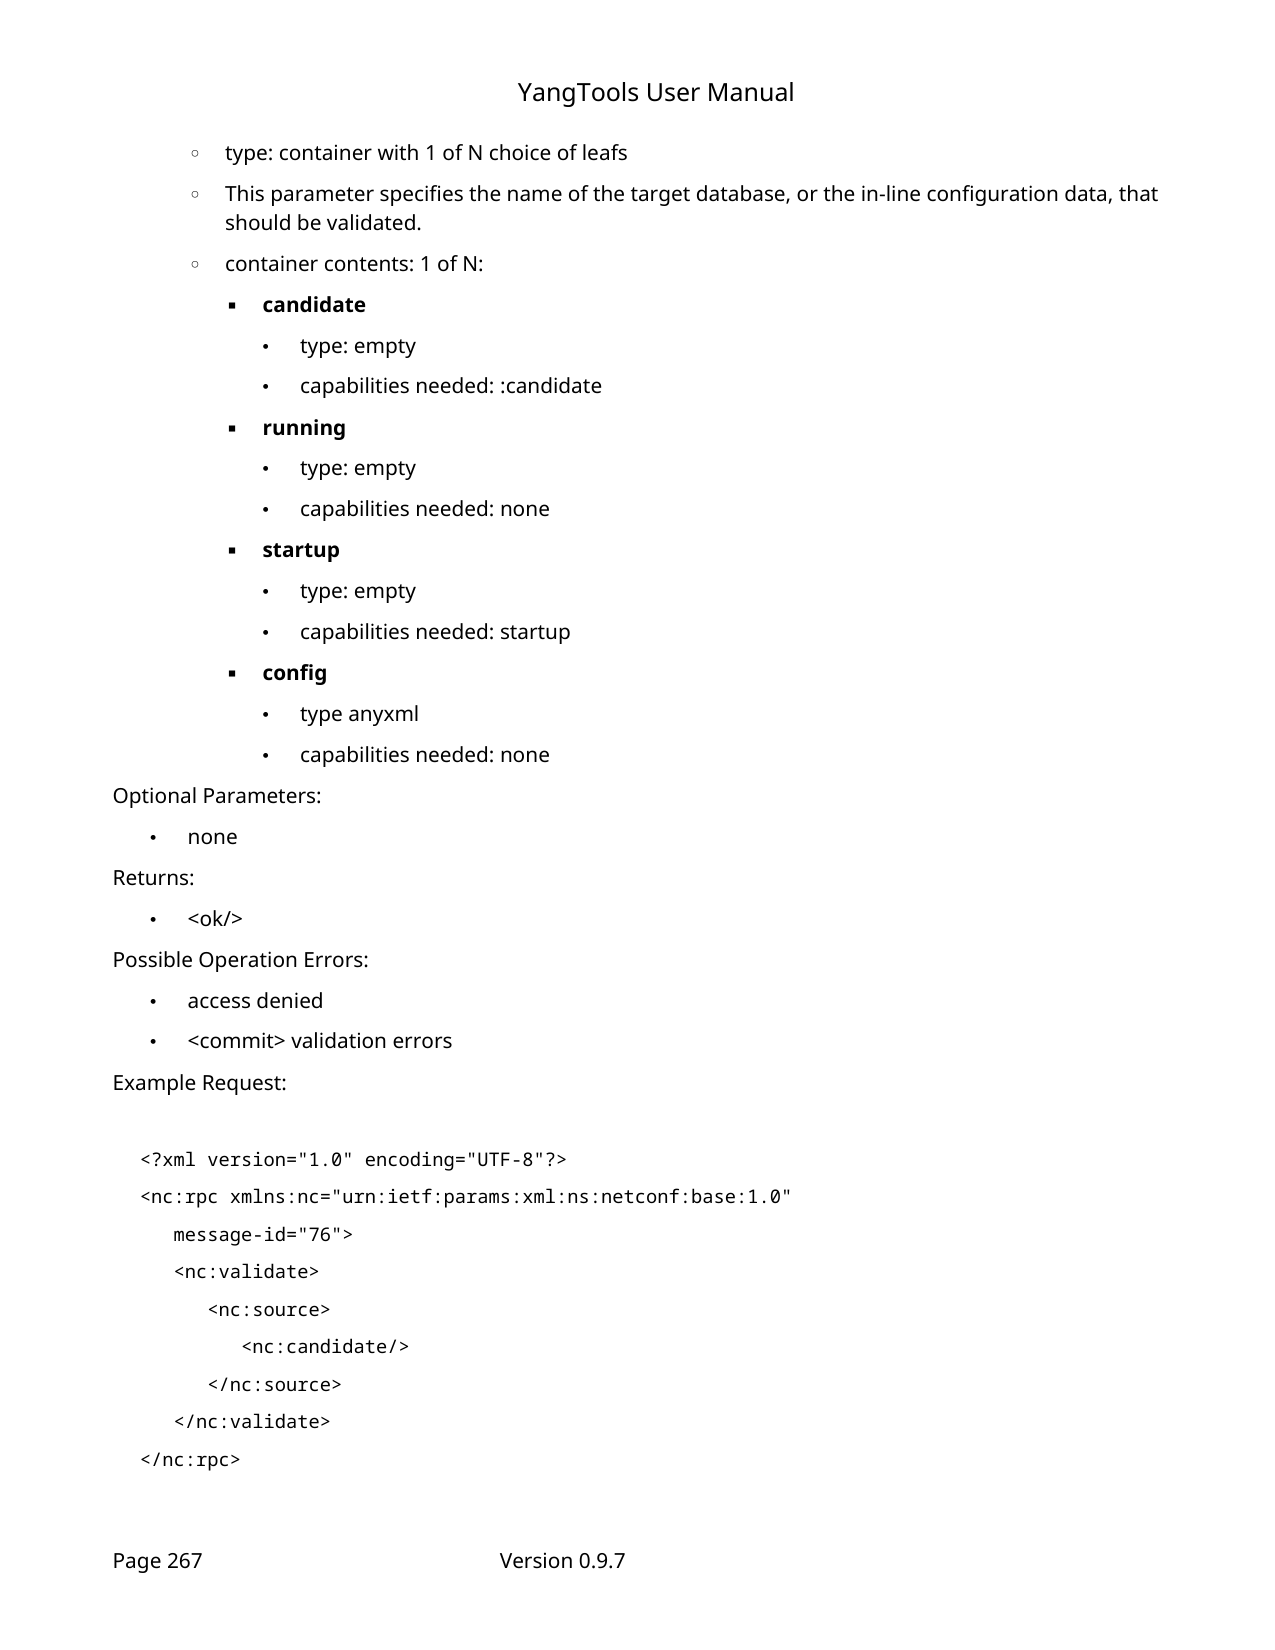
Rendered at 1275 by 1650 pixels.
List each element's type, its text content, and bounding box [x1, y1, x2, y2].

list container contents: 1 of N: [187, 249, 1200, 277]
list capabilities needed: none [262, 740, 1200, 768]
list startup [225, 535, 1200, 564]
list type: empty [262, 331, 1200, 359]
list capabilities needed: :candidate [262, 372, 1200, 400]
list type anyxml [262, 699, 1200, 728]
list capabilities needed: startup [262, 617, 1200, 646]
text message-id="76"> [139, 1221, 1200, 1247]
text <nc:validate> [139, 1258, 1200, 1284]
text <?xml version="1.0" encoding="UTF-8"?> [139, 1146, 1200, 1172]
list running [225, 413, 1200, 441]
text <nc:rpc xmlns:nc="urn:ietf:params:xml:ns:netconf:base:1.0" [139, 1183, 1200, 1209]
text </nc:rpc> [139, 1446, 1200, 1472]
text </nc:validate> [139, 1408, 1200, 1434]
list This parameter specifies the name of the target database, or the in-line configuration data, that should be validated. [187, 179, 1200, 236]
list config [225, 658, 1200, 687]
text Returns: [112, 863, 1200, 891]
text Possible Operation Errors: [112, 945, 1200, 973]
text Example Request: [112, 1068, 1200, 1096]
list capabilities needed: none [262, 494, 1200, 523]
list type: empty [262, 576, 1200, 605]
text </nc:source> [139, 1371, 1200, 1397]
list access denied [150, 986, 1200, 1014]
text <nc:candidate/> [139, 1333, 1200, 1359]
list candidate [225, 290, 1200, 318]
list none [150, 822, 1200, 850]
text <nc:source> [139, 1296, 1200, 1322]
list <commit> validation errors [150, 1027, 1200, 1055]
text Optional Parameters: [112, 781, 1200, 809]
list type: empty [262, 453, 1200, 482]
list <ok/> [150, 904, 1200, 932]
list type: container with 1 of N choice of leafs [187, 138, 1200, 167]
